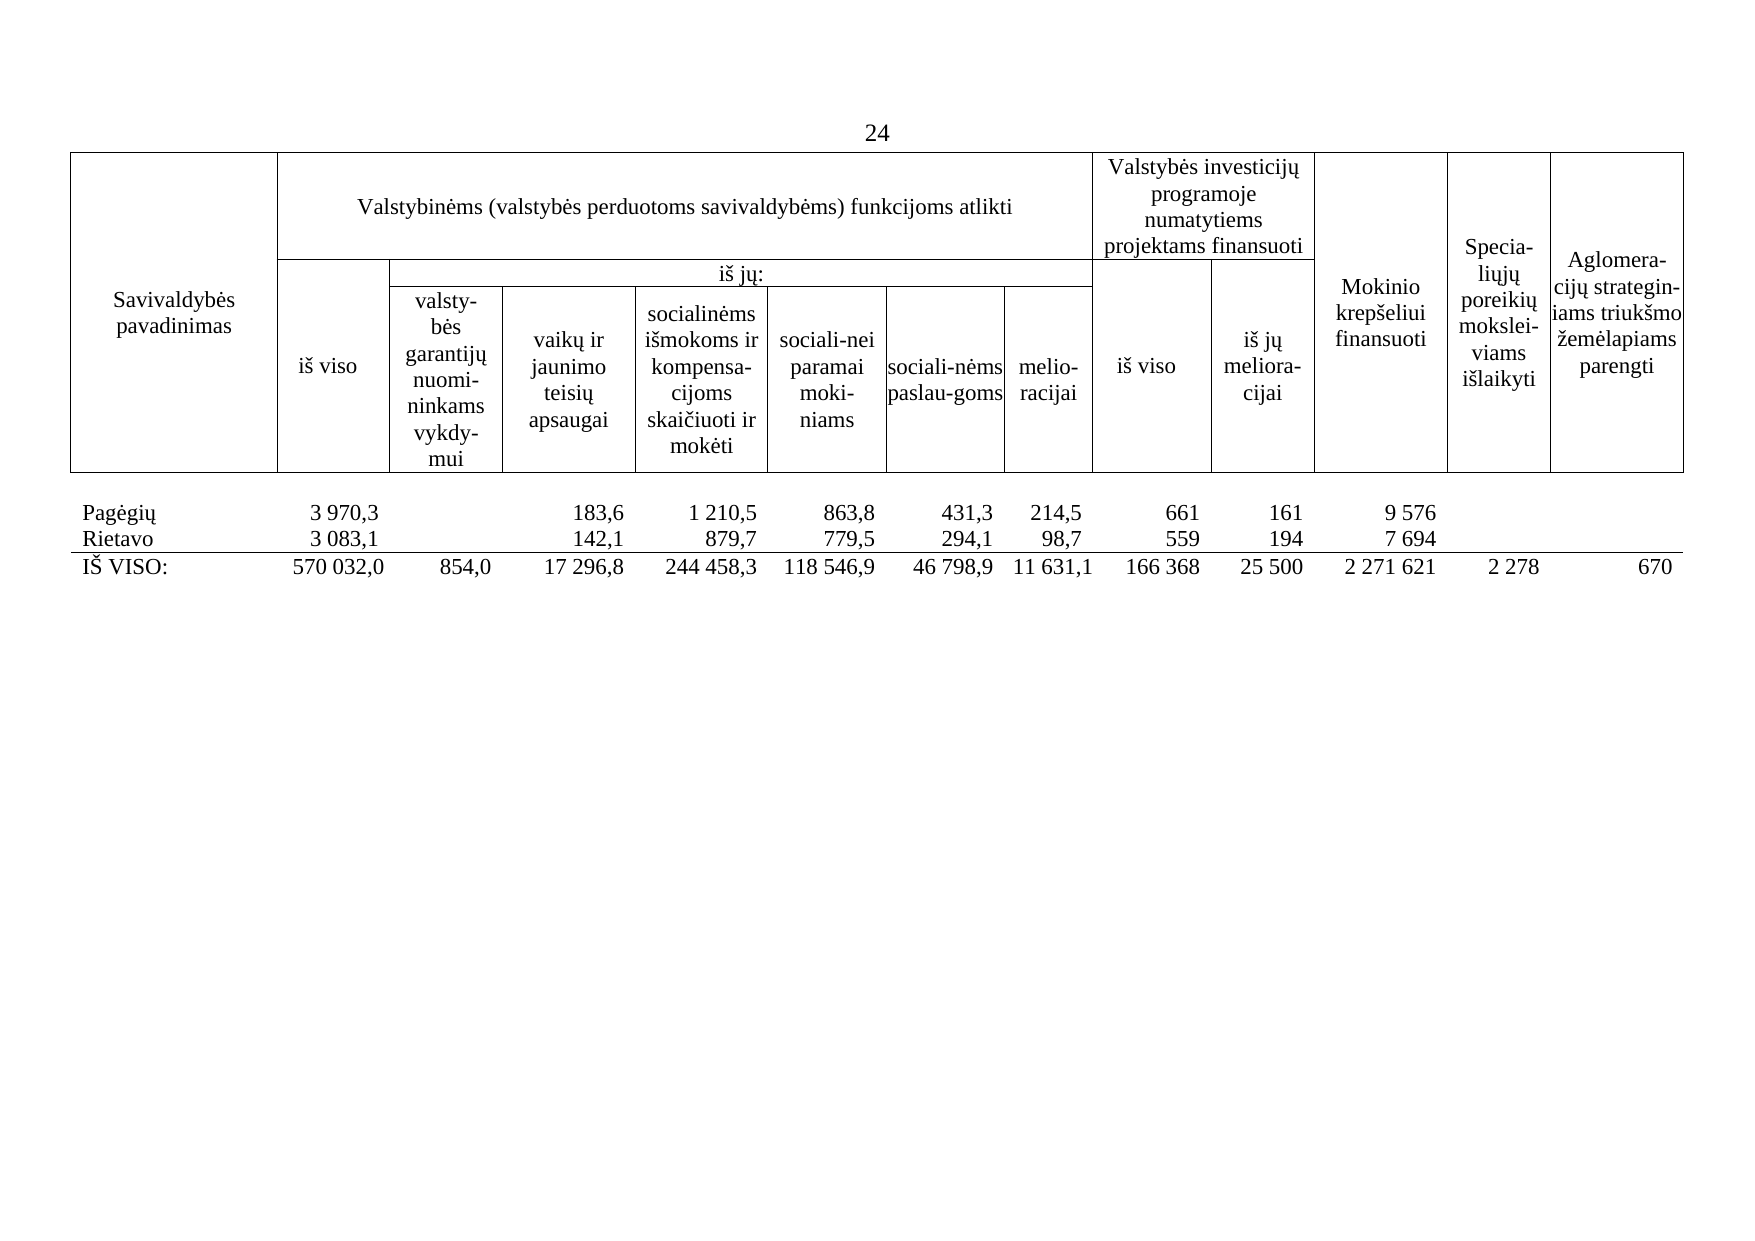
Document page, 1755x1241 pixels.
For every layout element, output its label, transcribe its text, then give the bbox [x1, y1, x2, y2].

table_cell Rietavo [71, 525, 277, 552]
table_cell 7 694 [1314, 525, 1447, 552]
table_cell [1447, 473, 1551, 499]
table_header Specia-liųjų poreikių mokslei-viams išlaikyti [1448, 153, 1550, 472]
table_cell [71, 473, 277, 499]
table_cell iš viso [278, 260, 389, 472]
table_cell 183,6 [502, 499, 635, 525]
table_cell 214,5 [1004, 499, 1093, 525]
table_header Savivaldybės pavadinimas [71, 153, 277, 472]
table_cell 294,1 [886, 525, 1004, 552]
table_cell 559 [1093, 525, 1211, 552]
table_cell Iš viso: [71, 553, 277, 579]
table_cell [1314, 473, 1447, 499]
table_cell 142,1 [502, 525, 635, 552]
table_cell 11 631,1 [1004, 553, 1093, 579]
table_cell socialinėms išmokoms ir kompensa-cijoms skaičiuoti ir mokėti [636, 287, 767, 472]
table_cell [390, 525, 502, 552]
table_cell [1447, 525, 1551, 552]
table_cell 854,0 [390, 553, 502, 579]
table_cell 98,7 [1004, 525, 1093, 552]
table_cell iš jų: [390, 260, 1092, 286]
table_cell [1551, 499, 1683, 525]
table_header Valstybinėms (valstybės perduotoms savivaldybėms) funkcijoms atlikti [278, 153, 1092, 259]
table_cell 46 798,9 [886, 553, 1004, 579]
table_cell 194 [1211, 525, 1314, 552]
table_cell 244 458,3 [635, 553, 768, 579]
table_cell 863,8 [768, 499, 886, 525]
table_cell 166 368 [1093, 553, 1211, 579]
table_cell 570 032,0 [277, 553, 389, 579]
table_cell [1551, 473, 1683, 499]
table_cell 3 083,1 [277, 525, 389, 552]
table_cell 2 271 621 [1314, 553, 1447, 579]
table_cell 118 546,9 [768, 553, 886, 579]
table_cell Pagėgių [71, 499, 277, 525]
table_cell iš viso [1093, 260, 1211, 472]
table_cell iš jų meliora-cijai [1212, 260, 1314, 472]
table_cell valsty-bės garantijų nuomi-ninkams vykdy-mui [390, 287, 502, 472]
table_cell [1551, 525, 1683, 552]
table_header Valstybės investicijų programoje numatytiems projektams finansuoti [1093, 153, 1314, 259]
table_header Aglomera-cijų strategin-iams triukšmo žemėlapiams parengti [1551, 153, 1683, 472]
table_cell 161 [1211, 499, 1314, 525]
table_cell sociali-nei paramai moki-niams [768, 287, 886, 472]
table_cell 17 296,8 [502, 553, 635, 579]
table_cell 879,7 [635, 525, 768, 552]
table_cell 1 210,5 [635, 499, 768, 525]
table_cell 2 278 [1447, 553, 1551, 579]
table_cell [1211, 473, 1314, 499]
table_cell 25 500 [1211, 553, 1314, 579]
table_header Mokinio krepšeliui finansuoti [1315, 153, 1447, 472]
table_cell [390, 473, 1211, 499]
table_cell sociali-nėms paslau-goms [887, 287, 1004, 472]
table_cell [1447, 499, 1551, 525]
table_cell melio-racijai [1005, 287, 1092, 472]
table_cell [277, 473, 389, 499]
table_cell 670 [1551, 553, 1683, 579]
table_cell [390, 499, 502, 525]
table_cell 431,3 [886, 499, 1004, 525]
table_cell 9 576 [1314, 499, 1447, 525]
table_cell 661 [1093, 499, 1211, 525]
table_cell 779,5 [768, 525, 886, 552]
table_cell 3 970,3 [277, 499, 389, 525]
table_cell vaikų ir jaunimo teisių apsaugai [503, 287, 635, 472]
